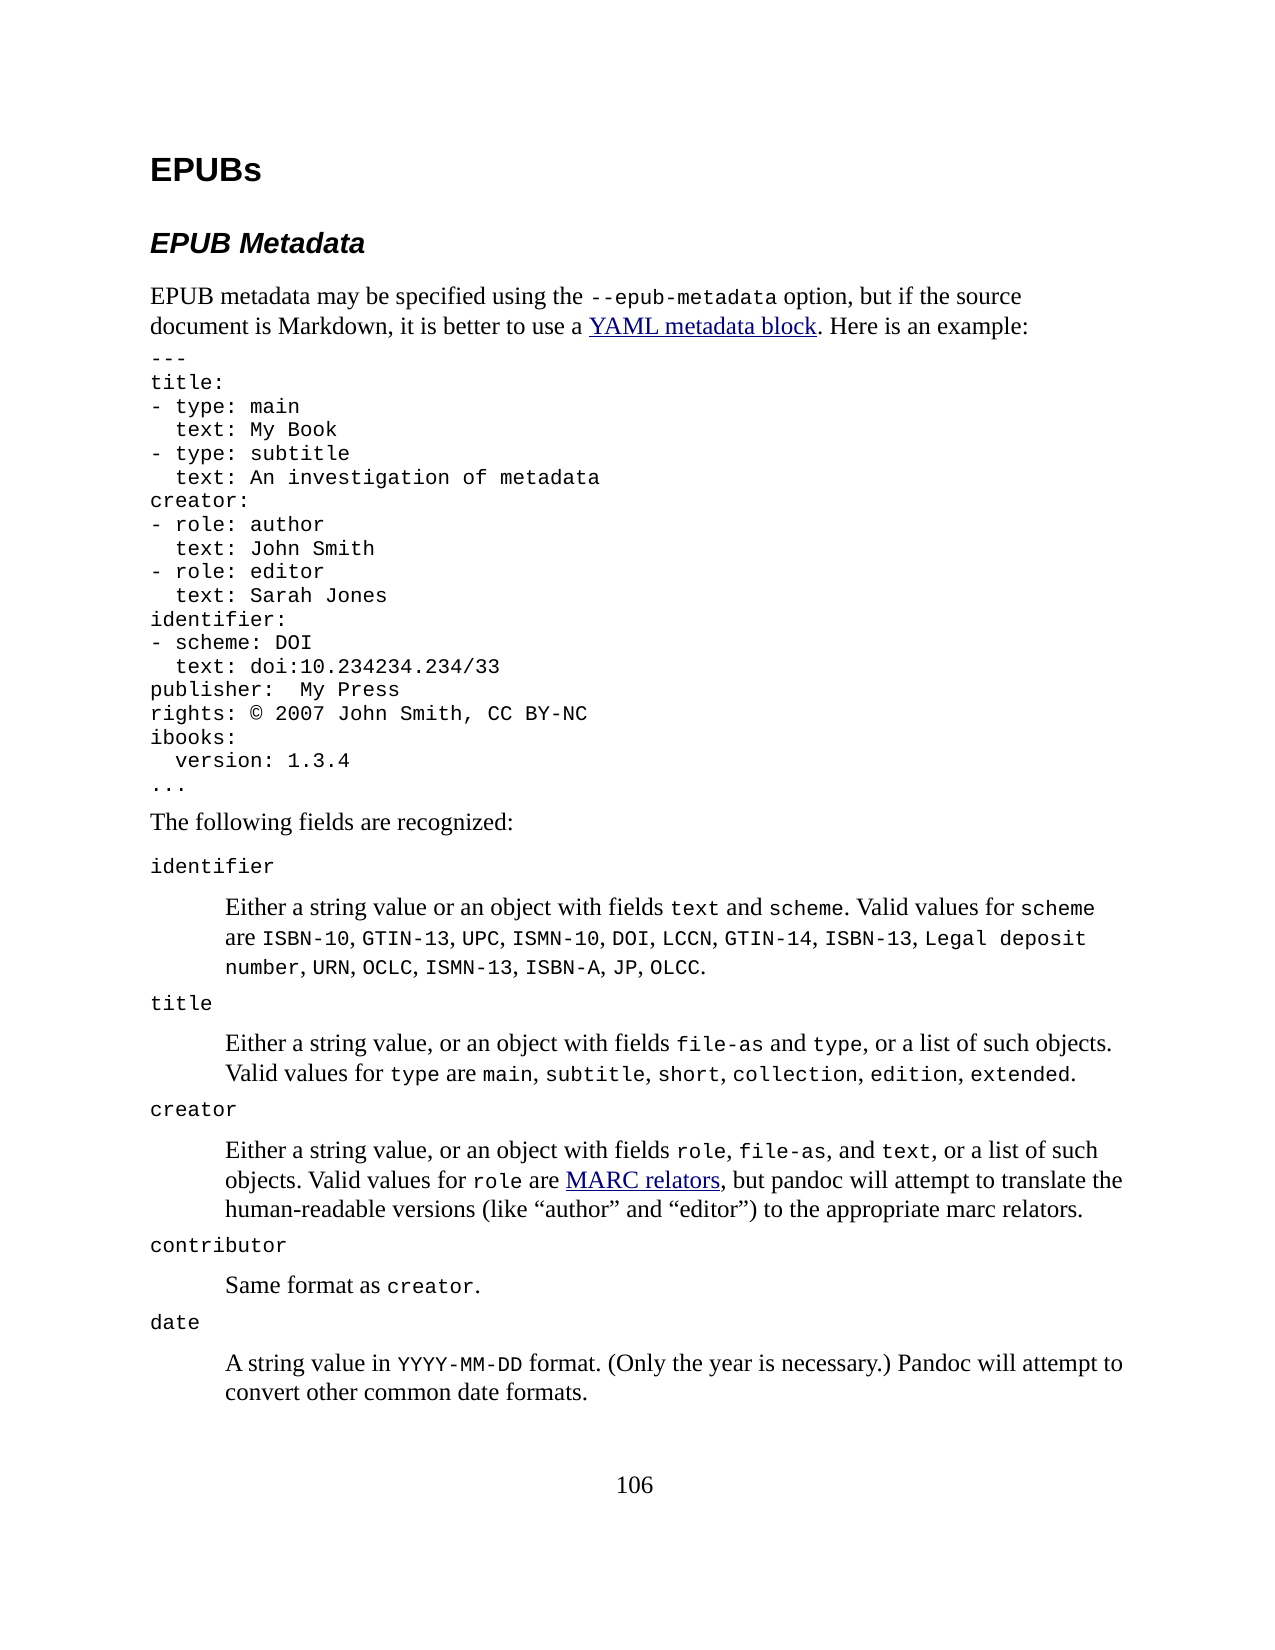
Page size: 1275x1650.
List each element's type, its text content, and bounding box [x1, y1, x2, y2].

text identifier [150, 856, 1125, 880]
text title: [150, 372, 1125, 396]
text text: Sarah Jones [150, 585, 1125, 608]
text A string value in YYYY-MM-DD format. (Only the year is necessary.) Pandoc will attempt to convert other common date formats. [225, 1348, 1125, 1406]
text - role: editor [150, 561, 1125, 585]
text --- [150, 348, 1125, 372]
text - type: main [150, 396, 1125, 419]
text ... [150, 774, 1125, 798]
text date [150, 1312, 1125, 1336]
text - scheme: DOI [150, 632, 1125, 656]
text Either a string value or an object with fields text and scheme. Valid values for scheme are ISBN-10, GTIN-13, UPC, ISMN-10, DOI, LCCN, GTIN-14, ISBN-13, Legal deposit number, URN, OCLC, ISMN-13, ISBN-A, JP, OLCC. [225, 892, 1125, 981]
text creator [150, 1099, 1125, 1123]
text text: An investigation of metadata [150, 467, 1125, 490]
text text: John Smith [150, 538, 1125, 561]
text The following fields are recognized: [150, 807, 1125, 835]
text identifier: [150, 608, 1125, 632]
subtitle EPUB Metadata [150, 226, 1125, 260]
text EPUB metadata may be specified using the --epub-metadata option, but if the source document is Markdown, it is better to use a YAML metadata block. Here is an example: [150, 281, 1125, 339]
text version: 1.3.4 [150, 750, 1125, 774]
text rights: © 2007 John Smith, CC BY-NC [150, 703, 1125, 727]
text publisher: My Press [150, 679, 1125, 703]
text ibooks: [150, 727, 1125, 750]
text Either a string value, or an object with fields role, file-as, and text, or a list of such objects. Valid values for role are MARC relators, but pandoc will attempt to translate the human-readable versions (like “author” and “editor”) to the appropriate marc relators. [225, 1135, 1125, 1223]
text contributor [150, 1235, 1125, 1259]
text text: My Book [150, 419, 1125, 443]
text Same format as creator. [225, 1271, 1125, 1300]
text - type: subtitle [150, 443, 1125, 467]
text title [150, 993, 1125, 1016]
text text: doi:10.234234.234/33 [150, 656, 1125, 679]
text creator: [150, 490, 1125, 514]
text - role: author [150, 514, 1125, 538]
text Either a string value, or an object with fields file-as and type, or a list of such objects. Valid values for type are main, subtitle, short, collection, edition, extended. [225, 1028, 1125, 1087]
subtitle EPUBs [150, 150, 1125, 189]
